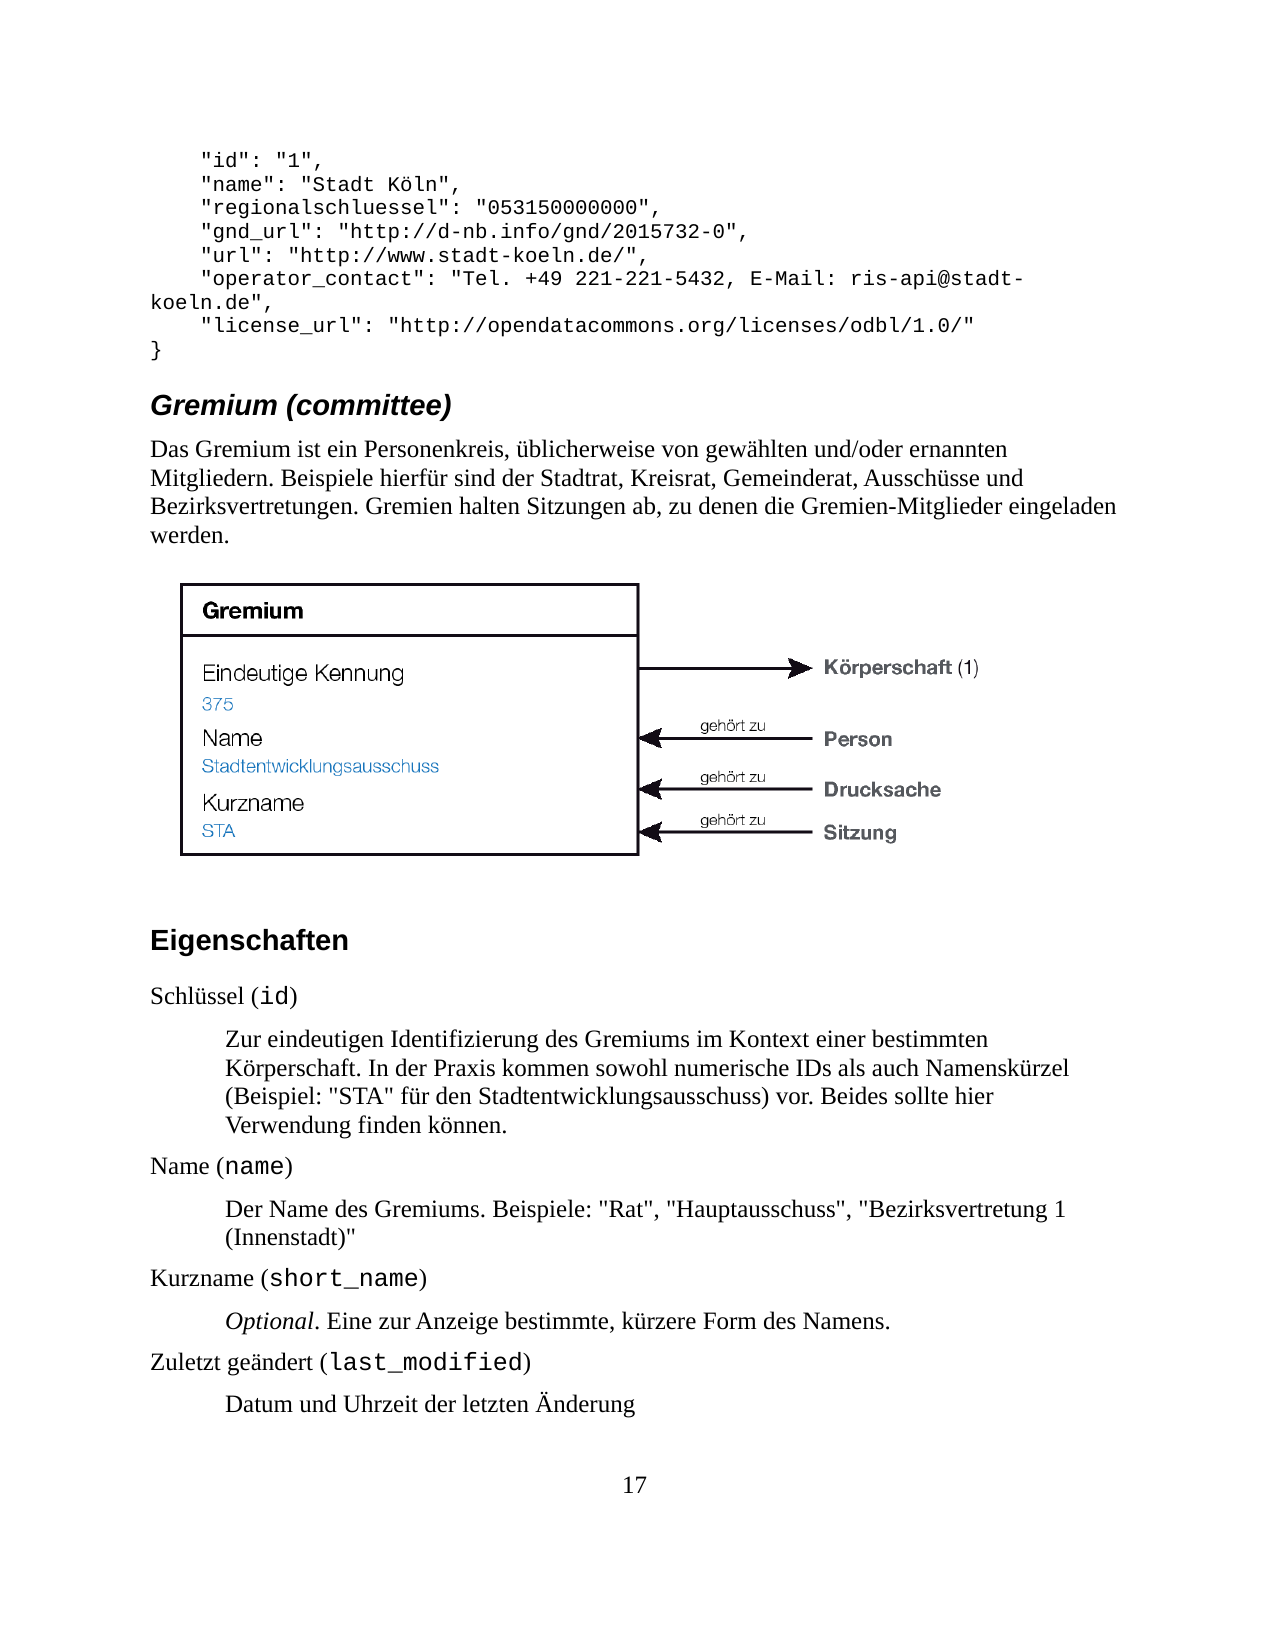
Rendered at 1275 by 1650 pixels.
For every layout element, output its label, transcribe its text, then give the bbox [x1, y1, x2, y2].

text Kurzname (short_name) [150, 1263, 1125, 1294]
text "license_url": "http://opendatacommons.org/licenses/odbl/1.0/" [150, 316, 1125, 339]
text "name": "Stadt Köln", [150, 174, 1125, 197]
text "url": "http://www.stadt-koeln.de/", [150, 244, 1125, 268]
picture [150, 557, 992, 889]
text } [150, 339, 1125, 363]
text Zuletzt geändert (last_modified) [150, 1347, 1125, 1377]
text Name (name) [150, 1151, 1125, 1182]
text Optional. Eine zur Anzeige bestimmte, kürzere Form des Namens. [225, 1306, 1125, 1335]
subtitle Gremium (committee) [150, 388, 1125, 421]
text Der Name des Gremiums. Beispiele: "Rat", "Hauptausschuss", "Bezirksvertretung 1 (Innenstadt)" [225, 1194, 1125, 1251]
text "regionalschluessel": "053150000000", [150, 197, 1125, 221]
text Das Gremium ist ein Personenkreis, üblicherweise von gewählten und/oder ernannten Mitgliedern. Beispiele hierfür sind der Stadtrat, Kreisrat, Gemeinderat, Ausschüsse und Bezirksvertretungen. Gremien halten Sitzungen ab, zu denen die Gremien-Mitglieder eingeladen werden. [150, 434, 1125, 549]
text Datum und Uhrzeit der letzten Änderung [225, 1389, 1125, 1418]
text "gnd_url": "http://d-nb.info/gnd/2015732-0", [150, 221, 1125, 244]
text "id": "1", [150, 150, 1125, 174]
subtitle Eigenschaften [150, 923, 1125, 957]
text Zur eindeutigen Identifizierung des Gremiums im Kontext einer bestimmten Körperschaft. In der Praxis kommen sowohl numerische IDs als auch Namenskürzel (Beispiel: "STA" für den Stadtentwicklungsausschuss) vor. Beides sollte hier Verwendung finden können. [225, 1024, 1125, 1139]
text Schlüssel (id) [150, 981, 1125, 1012]
text "operator_contact": "Tel. +49 221-221-5432, E-Mail: ris-api@stadt-koeln.de", [150, 268, 1125, 316]
